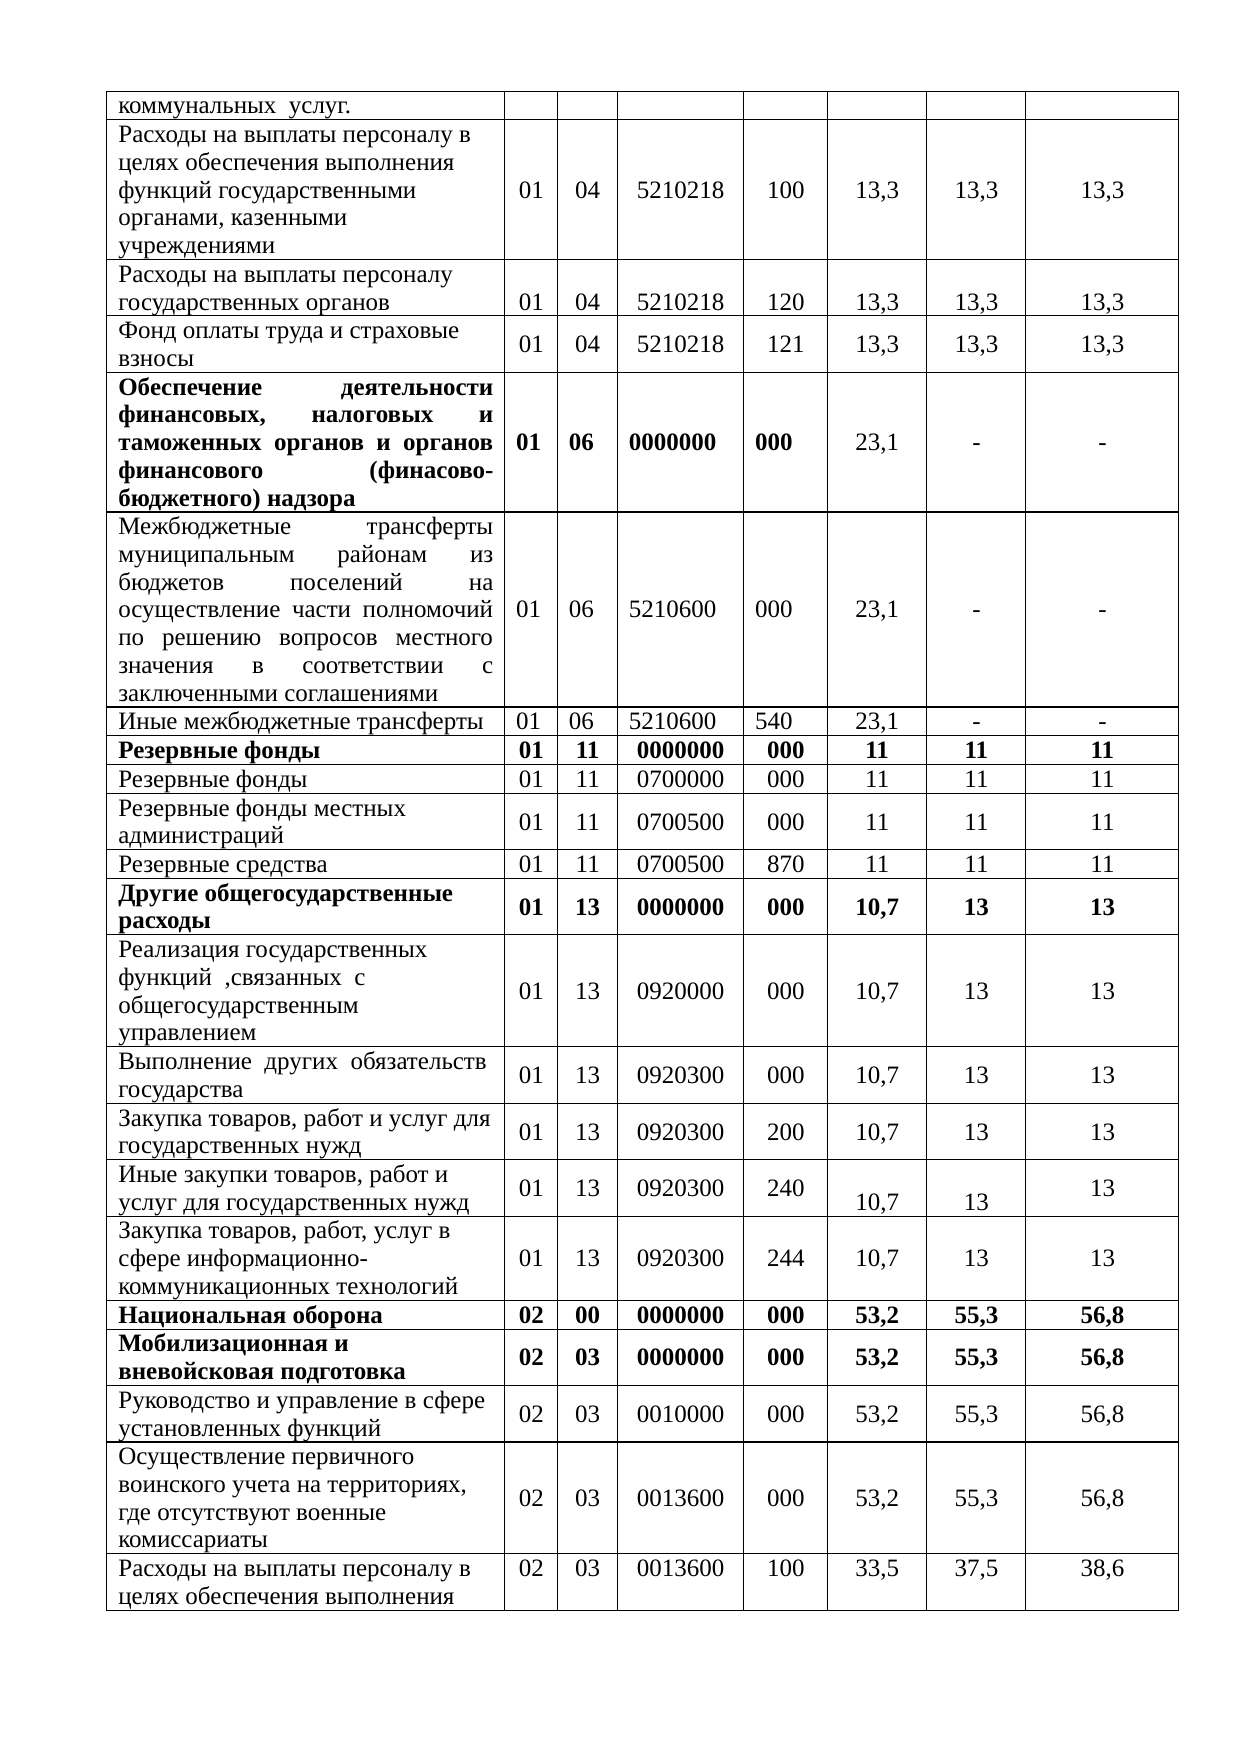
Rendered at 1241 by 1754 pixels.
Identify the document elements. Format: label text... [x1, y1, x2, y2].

table_cell 0000000 [618, 373, 743, 511]
table_cell 100 [744, 1554, 827, 1610]
table_cell 53,2 [828, 1301, 926, 1328]
table_cell 00 [558, 1301, 617, 1328]
table_cell 55,3 [927, 1330, 1025, 1385]
table_cell 11 [927, 794, 1025, 849]
table_cell 01 [505, 260, 557, 315]
table_cell 03 [558, 1443, 617, 1553]
table_cell Иные закупки товаров, работ и услуг для государственных нужд [107, 1160, 504, 1216]
table_cell 244 [744, 1217, 827, 1300]
table_cell [927, 92, 1025, 119]
table_cell 000 [744, 765, 827, 793]
table_cell Закупка товаров, работ, услуг в сфере информационно-коммуникационных технологий [107, 1217, 504, 1300]
table_cell 10,7 [828, 1217, 926, 1300]
table_cell Резервные средства [107, 850, 504, 878]
table_cell 11 [828, 850, 926, 878]
table_cell 13,3 [828, 316, 926, 372]
table_cell [505, 92, 557, 119]
table_cell 13 [1026, 935, 1178, 1046]
table_cell Фонд оплаты труда и страховые взносы [107, 316, 504, 372]
table_cell 01 [505, 120, 557, 259]
table_cell - [1026, 373, 1178, 511]
table_cell 10,7 [828, 879, 926, 934]
table_cell 23,1 [828, 708, 926, 735]
table_cell 13,3 [927, 260, 1025, 315]
table_cell 0920000 [618, 935, 743, 1046]
table_cell 13,3 [927, 120, 1025, 259]
table_cell 13,3 [927, 316, 1025, 372]
table_cell [744, 92, 827, 119]
table_cell - [1026, 708, 1178, 735]
table_cell 01 [505, 513, 557, 706]
table_cell 13 [558, 1104, 617, 1159]
table_cell 33,5 [828, 1554, 926, 1610]
table_cell 01 [505, 850, 557, 878]
table_cell 06 [558, 373, 617, 511]
table_cell 01 [505, 316, 557, 372]
table_cell 03 [558, 1330, 617, 1385]
table_cell 0700000 [618, 765, 743, 793]
table_cell 0000000 [618, 1301, 743, 1328]
table_cell 01 [505, 1217, 557, 1300]
table_cell 01 [505, 935, 557, 1046]
table_cell Обеспечение деятельности финансовых, налоговых и таможенных органов и органов финансового (финасово-бюджетного) надзора [107, 373, 504, 511]
table_cell 11 [927, 736, 1025, 764]
table_cell 0920300 [618, 1104, 743, 1159]
table_cell 06 [558, 708, 617, 735]
table_cell 000 [744, 513, 827, 706]
table_cell 0920300 [618, 1160, 743, 1216]
table_cell 04 [558, 120, 617, 259]
table_cell 5210600 [618, 708, 743, 735]
table_cell 37,5 [927, 1554, 1025, 1610]
table_cell 000 [744, 736, 827, 764]
table_cell 01 [505, 1104, 557, 1159]
table_cell 55,3 [927, 1301, 1025, 1328]
table_cell 23,1 [828, 373, 926, 511]
table_cell 11 [558, 765, 617, 793]
table_cell 01 [505, 879, 557, 934]
table_cell - [927, 373, 1025, 511]
table_cell 13 [927, 1160, 1025, 1216]
table_cell 01 [505, 1160, 557, 1216]
table_cell 11 [927, 765, 1025, 793]
table_cell 11 [558, 736, 617, 764]
table_cell 56,8 [1026, 1443, 1178, 1553]
table_cell 13 [927, 879, 1025, 934]
table_cell [618, 92, 743, 119]
table_cell 01 [505, 794, 557, 849]
table_cell [558, 92, 617, 119]
table_cell 13,3 [828, 120, 926, 259]
table_cell 0700500 [618, 794, 743, 849]
table_cell 13 [1026, 879, 1178, 934]
table_cell - [927, 513, 1025, 706]
table_cell 5210218 [618, 120, 743, 259]
table_cell 0000000 [618, 879, 743, 934]
table_cell 000 [744, 1386, 827, 1441]
table_cell 121 [744, 316, 827, 372]
table_cell 53,2 [828, 1330, 926, 1385]
table_cell 02 [505, 1386, 557, 1441]
table_cell 11 [1026, 794, 1178, 849]
table_cell 13 [927, 1217, 1025, 1300]
table_cell 55,3 [927, 1386, 1025, 1441]
table_cell 5210218 [618, 316, 743, 372]
table_cell 53,2 [828, 1443, 926, 1553]
table_cell 870 [744, 850, 827, 878]
table_cell 01 [505, 765, 557, 793]
table_cell Расходы на выплаты персоналу государственных органов [107, 260, 504, 315]
table_cell 56,8 [1026, 1301, 1178, 1328]
table_cell Расходы на выплаты персоналу в целях обеспечения выполнения [107, 1554, 504, 1610]
table_cell 13 [1026, 1104, 1178, 1159]
table_cell 10,7 [828, 1047, 926, 1103]
table_cell 000 [744, 1443, 827, 1553]
table_cell 0000000 [618, 736, 743, 764]
table_cell 000 [744, 1047, 827, 1103]
table_cell 56,8 [1026, 1386, 1178, 1441]
table_cell 000 [744, 373, 827, 511]
table_cell 5210600 [618, 513, 743, 706]
table_cell 000 [744, 1301, 827, 1328]
table_cell 11 [828, 765, 926, 793]
table_cell 55,3 [927, 1443, 1025, 1553]
table_cell - [1026, 513, 1178, 706]
table_cell 11 [1026, 765, 1178, 793]
table_cell 13 [1026, 1047, 1178, 1103]
table_cell 01 [505, 708, 557, 735]
table_cell 0010000 [618, 1386, 743, 1441]
table_cell Межбюджетные трансферты муниципальным районам из бюджетов поселений на осуществление части полномочий по решению вопросов местного значения в соответствии с заключенными соглашениями [107, 513, 504, 706]
table_cell 13 [1026, 1160, 1178, 1216]
table_cell Национальная оборона [107, 1301, 504, 1328]
table_cell 100 [744, 120, 827, 259]
table_cell 13,3 [1026, 260, 1178, 315]
table_cell Резервные фонды местных администраций [107, 794, 504, 849]
table_cell 13 [927, 935, 1025, 1046]
table_cell 13,3 [1026, 120, 1178, 259]
table_cell 11 [1026, 850, 1178, 878]
table_cell 0000000 [618, 1330, 743, 1385]
table_cell 23,1 [828, 513, 926, 706]
table_cell 13 [558, 1047, 617, 1103]
table_cell 06 [558, 513, 617, 706]
table_cell 0700500 [618, 850, 743, 878]
table_cell Иные межбюджетные трансферты [107, 708, 504, 735]
table_cell 53,2 [828, 1386, 926, 1441]
table_cell 13 [558, 1160, 617, 1216]
table_cell 04 [558, 316, 617, 372]
table_cell Реализация государственных функций ,связанных с общегосударственным управлением [107, 935, 504, 1046]
table_cell Резервные фонды [107, 736, 504, 764]
table_cell 13 [1026, 1217, 1178, 1300]
table_cell [828, 92, 926, 119]
table_cell 02 [505, 1330, 557, 1385]
table_cell 03 [558, 1386, 617, 1441]
table_cell 03 [558, 1554, 617, 1610]
table_cell 13 [558, 935, 617, 1046]
table_cell Выполнение других обязательств государства [107, 1047, 504, 1103]
table_cell Закупка товаров, работ и услуг для государственных нужд [107, 1104, 504, 1159]
table_cell 5210218 [618, 260, 743, 315]
table_cell 000 [744, 879, 827, 934]
table_cell 10,7 [828, 935, 926, 1046]
table_cell 11 [828, 794, 926, 849]
table_cell 13,3 [828, 260, 926, 315]
table_cell 13 [558, 1217, 617, 1300]
table_cell коммунальных услуг. [107, 92, 504, 119]
table_cell 13 [927, 1047, 1025, 1103]
table_cell 11 [558, 794, 617, 849]
table_cell 01 [505, 1047, 557, 1103]
table_cell 01 [505, 373, 557, 511]
table_cell 13,3 [1026, 316, 1178, 372]
table_cell 0920300 [618, 1047, 743, 1103]
table_cell 540 [744, 708, 827, 735]
table_cell 11 [1026, 736, 1178, 764]
table_cell 200 [744, 1104, 827, 1159]
table_cell 02 [505, 1443, 557, 1553]
table_cell 10,7 [828, 1160, 926, 1216]
table_cell 0013600 [618, 1443, 743, 1553]
table_cell 38,6 [1026, 1554, 1178, 1610]
table_cell [1026, 92, 1178, 119]
table_cell 56,8 [1026, 1330, 1178, 1385]
table_cell Другие общегосударственные расходы [107, 879, 504, 934]
table_cell 01 [505, 736, 557, 764]
table_cell 02 [505, 1554, 557, 1610]
table_cell 11 [828, 736, 926, 764]
table_cell Руководство и управление в сфере установленных функций [107, 1386, 504, 1441]
table_cell 13 [927, 1104, 1025, 1159]
table_cell 11 [927, 850, 1025, 878]
table_cell 02 [505, 1301, 557, 1328]
table_cell 10,7 [828, 1104, 926, 1159]
table_cell Мобилизационная и вневойсковая подготовка [107, 1330, 504, 1385]
table_cell 000 [744, 935, 827, 1046]
table_cell 000 [744, 794, 827, 849]
table_cell 13 [558, 879, 617, 934]
table_cell Расходы на выплаты персоналу в целях обеспечения выполнения функций государственными органами, казенными учреждениями [107, 120, 504, 259]
table_cell 000 [744, 1330, 827, 1385]
table_cell Осуществление первичного воинского учета на территориях, где отсутствуют военные комиссариаты [107, 1443, 504, 1553]
table_cell 240 [744, 1160, 827, 1216]
table_cell - [927, 708, 1025, 735]
table_cell 120 [744, 260, 827, 315]
table_cell 04 [558, 260, 617, 315]
table_cell Резервные фонды [107, 765, 504, 793]
table_cell 0013600 [618, 1554, 743, 1610]
table_cell 11 [558, 850, 617, 878]
table_cell 0920300 [618, 1217, 743, 1300]
